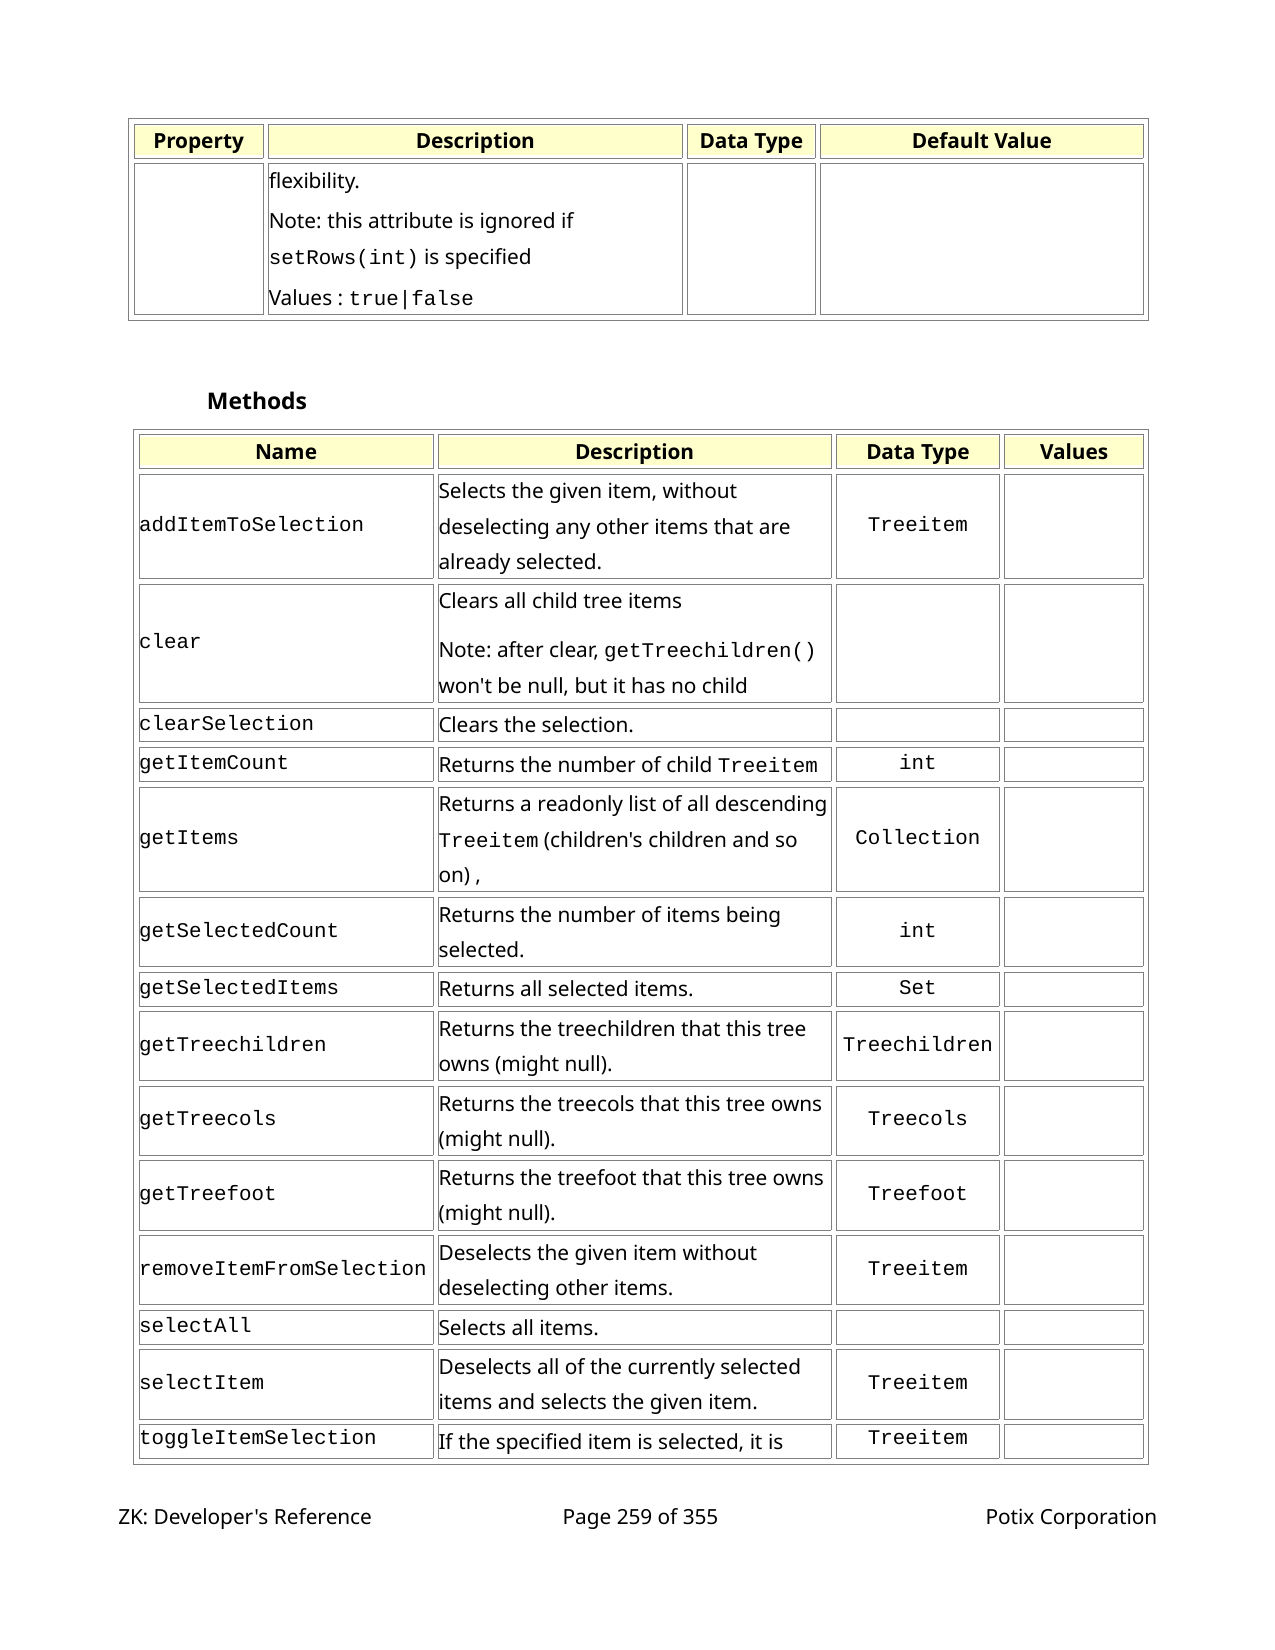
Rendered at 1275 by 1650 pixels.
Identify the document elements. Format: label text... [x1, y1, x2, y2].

table_cell [1002, 1230, 1146, 1304]
table_cell Selects the given item, without deselecting any other items that are already selected. [435, 468, 833, 578]
table_cell [1002, 741, 1146, 781]
table_cell [1002, 468, 1146, 578]
table_cell [1005, 1087, 1143, 1155]
table_cell Deselects all of the currently selected items and selects the given item. [435, 1344, 833, 1418]
table_cell getSelectedCount [136, 891, 435, 966]
table_header Property [131, 119, 266, 158]
table_cell Returns all selected items. [435, 966, 833, 1006]
table_cell int [834, 741, 1002, 781]
table_cell flexibility. Note: this attribute is ignored if setRows(int) is specified Values : true|false [266, 158, 685, 314]
table_cell [1005, 585, 1143, 702]
table_cell getTreefoot [136, 1155, 435, 1230]
table_header Description [435, 430, 833, 468]
table_header Data Type [685, 119, 817, 158]
table_cell toggleItemSelection [136, 1419, 435, 1458]
subtitle Methods [207, 385, 1157, 416]
table_cell clear [136, 578, 435, 702]
table_cell [1002, 781, 1146, 891]
table_cell Treefoot [834, 1155, 1002, 1230]
table_cell [818, 158, 1146, 314]
table_header Default Value [818, 119, 1146, 158]
table_cell getTreecols [136, 1080, 435, 1155]
table_cell [1005, 475, 1143, 578]
table_cell Treecols [834, 1080, 1002, 1155]
table_cell [131, 158, 266, 314]
table_cell Returns the number of items being selected. [435, 891, 833, 966]
table_cell Deselects the given item without deselecting other items. [435, 1230, 833, 1304]
table_cell [1005, 1425, 1143, 1458]
table_cell [1005, 1012, 1143, 1080]
table_cell [1005, 1311, 1143, 1344]
table_cell getItems [136, 781, 435, 891]
table_cell Collection [834, 781, 1002, 891]
table_cell Returns the treefoot that this tree owns (might null). [435, 1155, 833, 1230]
table_cell [1002, 1006, 1146, 1080]
table_cell [1005, 1236, 1143, 1304]
table_cell selectItem [136, 1344, 435, 1418]
table_cell Treeitem [834, 1344, 1002, 1418]
table_header Data Type [834, 430, 1002, 468]
table_header Name [136, 430, 435, 468]
table_cell [1002, 702, 1146, 741]
table_header Description [266, 119, 685, 158]
table_cell getTreechildren [136, 1006, 435, 1080]
table_cell clearSelection [136, 702, 435, 741]
table_cell Treeitem [834, 468, 1002, 578]
table_cell [834, 578, 1002, 702]
table_cell Treeitem [834, 1230, 1002, 1304]
table_cell [1005, 1350, 1143, 1418]
table_cell [1005, 898, 1143, 966]
table_cell addItemToSelection [136, 468, 435, 578]
table_cell [834, 1304, 1002, 1344]
table_cell [1002, 1080, 1146, 1155]
table_cell [1002, 1155, 1146, 1230]
table_cell [1005, 1161, 1143, 1230]
table_cell [837, 709, 999, 741]
table_cell [837, 1311, 999, 1344]
table_cell [1002, 1419, 1146, 1458]
table_cell [1002, 1344, 1146, 1418]
table_cell Clears all child tree items Note: after clear, getTreechildren() won't be null, but it has no child [435, 578, 833, 702]
table_cell Selects all items. [435, 1304, 833, 1344]
table_cell [1005, 709, 1143, 741]
table_cell [1005, 788, 1143, 891]
table_cell selectAll [136, 1304, 435, 1344]
table_cell [1002, 1304, 1146, 1344]
table_cell Returns a readonly list of all descending Treeitem (children's children and so on) , [435, 781, 833, 891]
table_cell getSelectedItems [136, 966, 435, 1006]
table_header Values [1002, 430, 1146, 468]
table_cell [685, 158, 817, 314]
table_cell [1002, 891, 1146, 966]
table_cell [1005, 973, 1143, 1006]
table_cell [1002, 966, 1146, 1006]
table_cell [837, 585, 999, 702]
table_cell If the specified item is selected, it is [435, 1419, 833, 1458]
table_cell Clears the selection. [435, 702, 833, 741]
table_cell getItemCount [136, 741, 435, 781]
table_cell Returns the number of child Treeitem [435, 741, 833, 781]
table_cell Returns the treecols that this tree owns (might null). [435, 1080, 833, 1155]
table_cell removeItemFromSelection [136, 1230, 435, 1304]
table_cell Treechildren [834, 1006, 1002, 1080]
table_cell Set [834, 966, 1002, 1006]
table_cell [1005, 748, 1143, 781]
table_cell Treeitem [834, 1419, 1002, 1458]
table_cell [1002, 578, 1146, 702]
table_cell [834, 702, 1002, 741]
table_cell Returns the treechildren that this tree owns (might null). [435, 1006, 833, 1080]
table_cell int [834, 891, 1002, 966]
